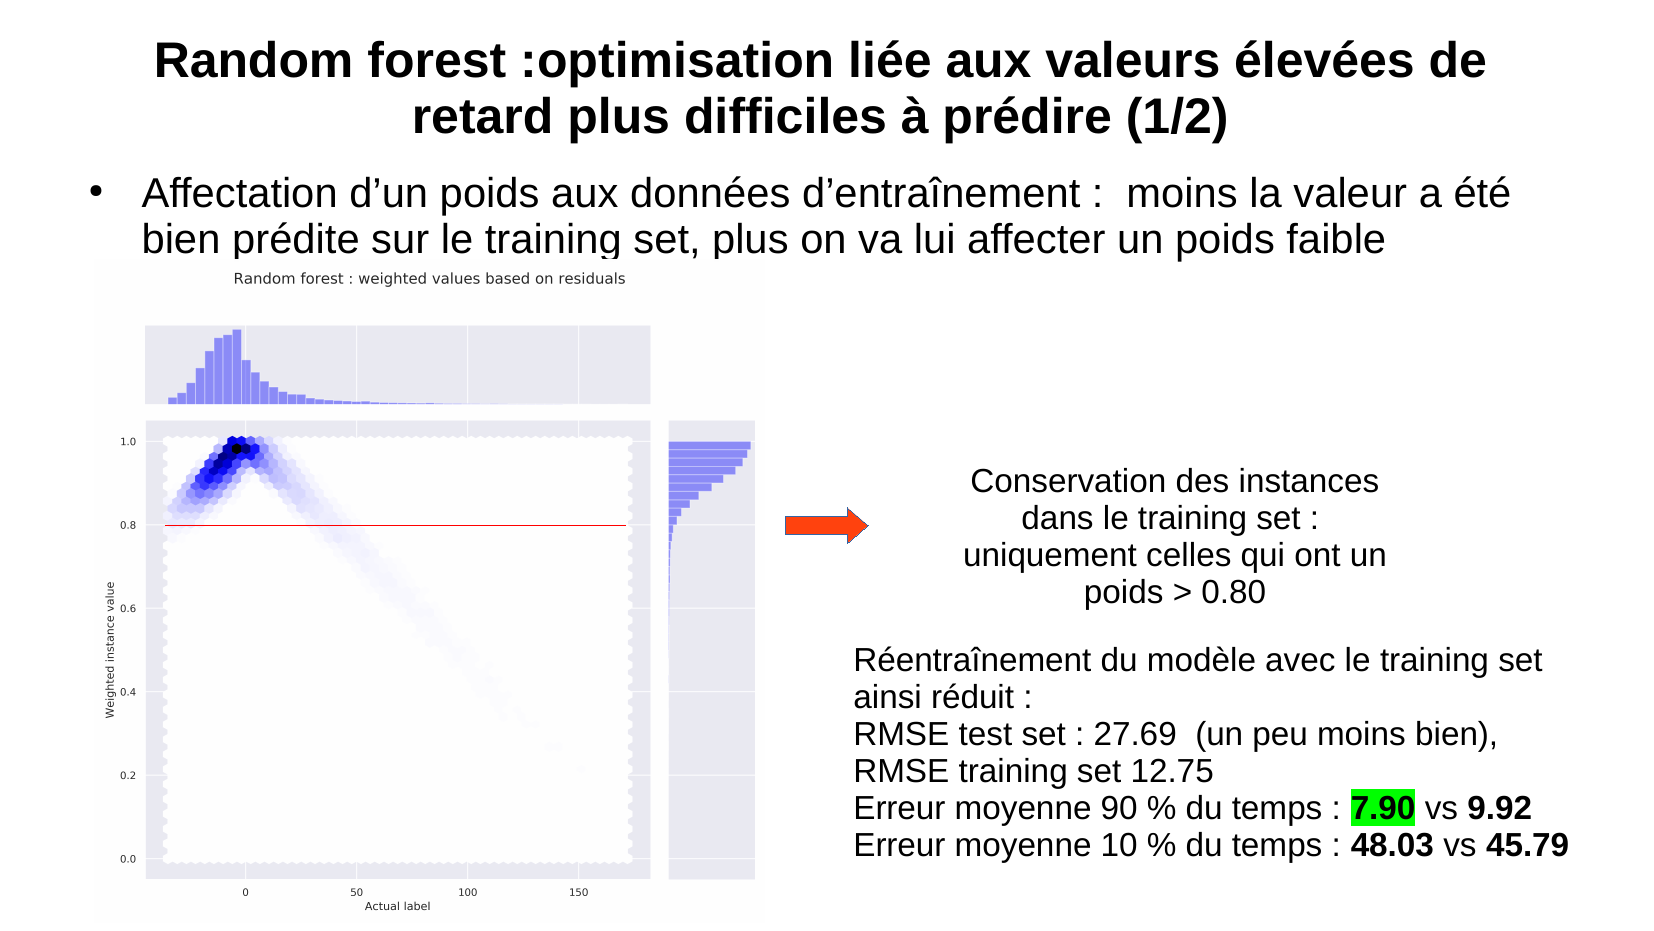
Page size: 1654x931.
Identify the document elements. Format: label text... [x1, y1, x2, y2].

text_box Random forest :optimisation liée aux valeurs élevées de retard plus difficiles à prédire (1/2) [64, 24, 1577, 152]
picture [94, 259, 765, 923]
text_box Réentraînement du modèle avec le training set ainsi réduit : RMSE test set : 27.69 (un peu moins bien), RMSE training set 12.75 Erreur moyenne 90 % du temps : 7.90 vs 9.92 Erreur moyenne 10 % du temps : 48.03 vs 45.79 [838, 633, 1607, 931]
text_box Conservation des instances dans le training set : uniquement celles qui ont un poids > 0.80 [915, 454, 1436, 618]
list Affectation d’un poids aux données d’entraînement : moins la valeur a été bien prédite sur le training set, plus on va lui affecter un poids faible [70, 169, 1559, 709]
text_box [785, 507, 869, 544]
